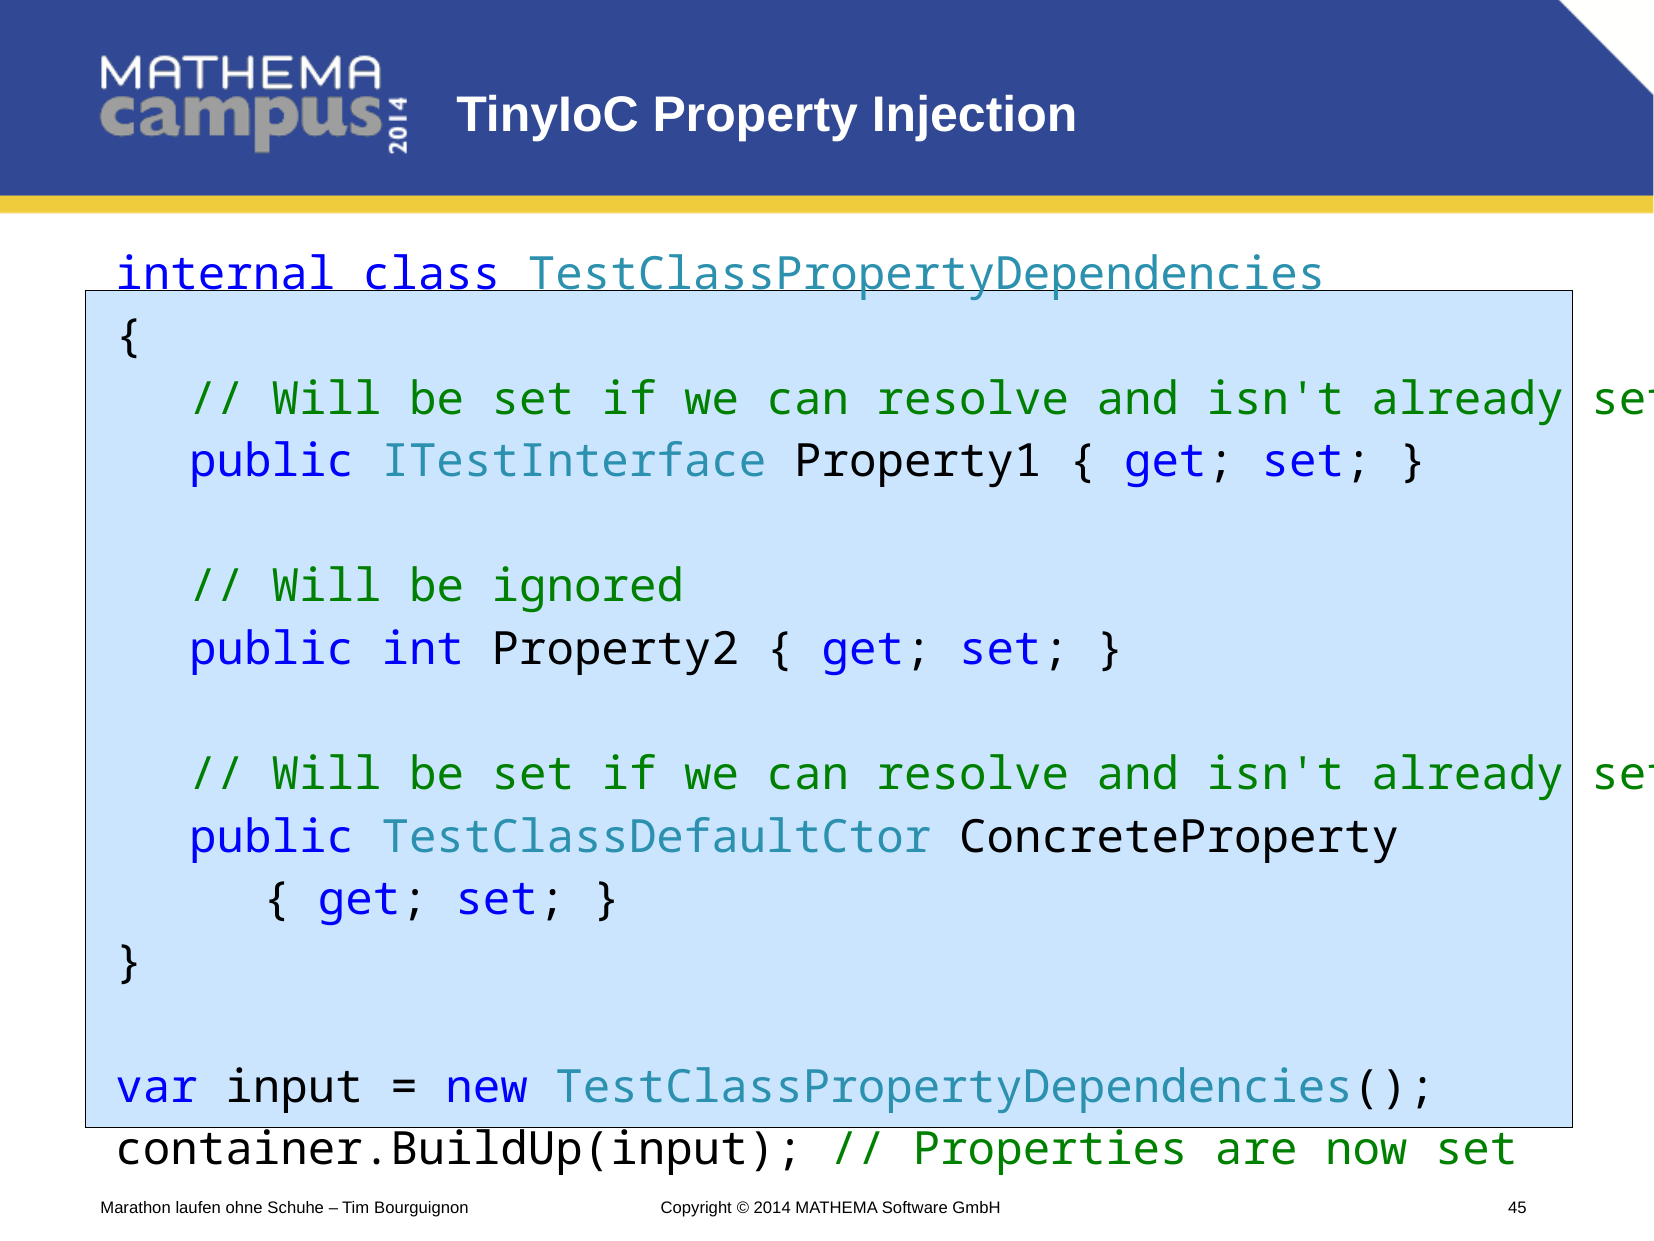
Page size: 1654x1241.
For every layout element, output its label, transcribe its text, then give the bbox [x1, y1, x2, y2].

title TinyIoC Property Injection [456, 68, 1528, 160]
picture [0, 0, 1654, 217]
text_box internal class TestClassPropertyDependencies { // Will be set if we can resolve and isn't already set public ITestInterface Property1 { get; set; } // Will be ignored public int Property2 { get; set; } // Will be set if we can resolve and isn't already set public TestClassDefaultCtor ConcreteProperty { get; set; } } var input = new TestClassPropertyDependencies(); container.BuildUp(input); // Properties are now set [85, 290, 1573, 1128]
